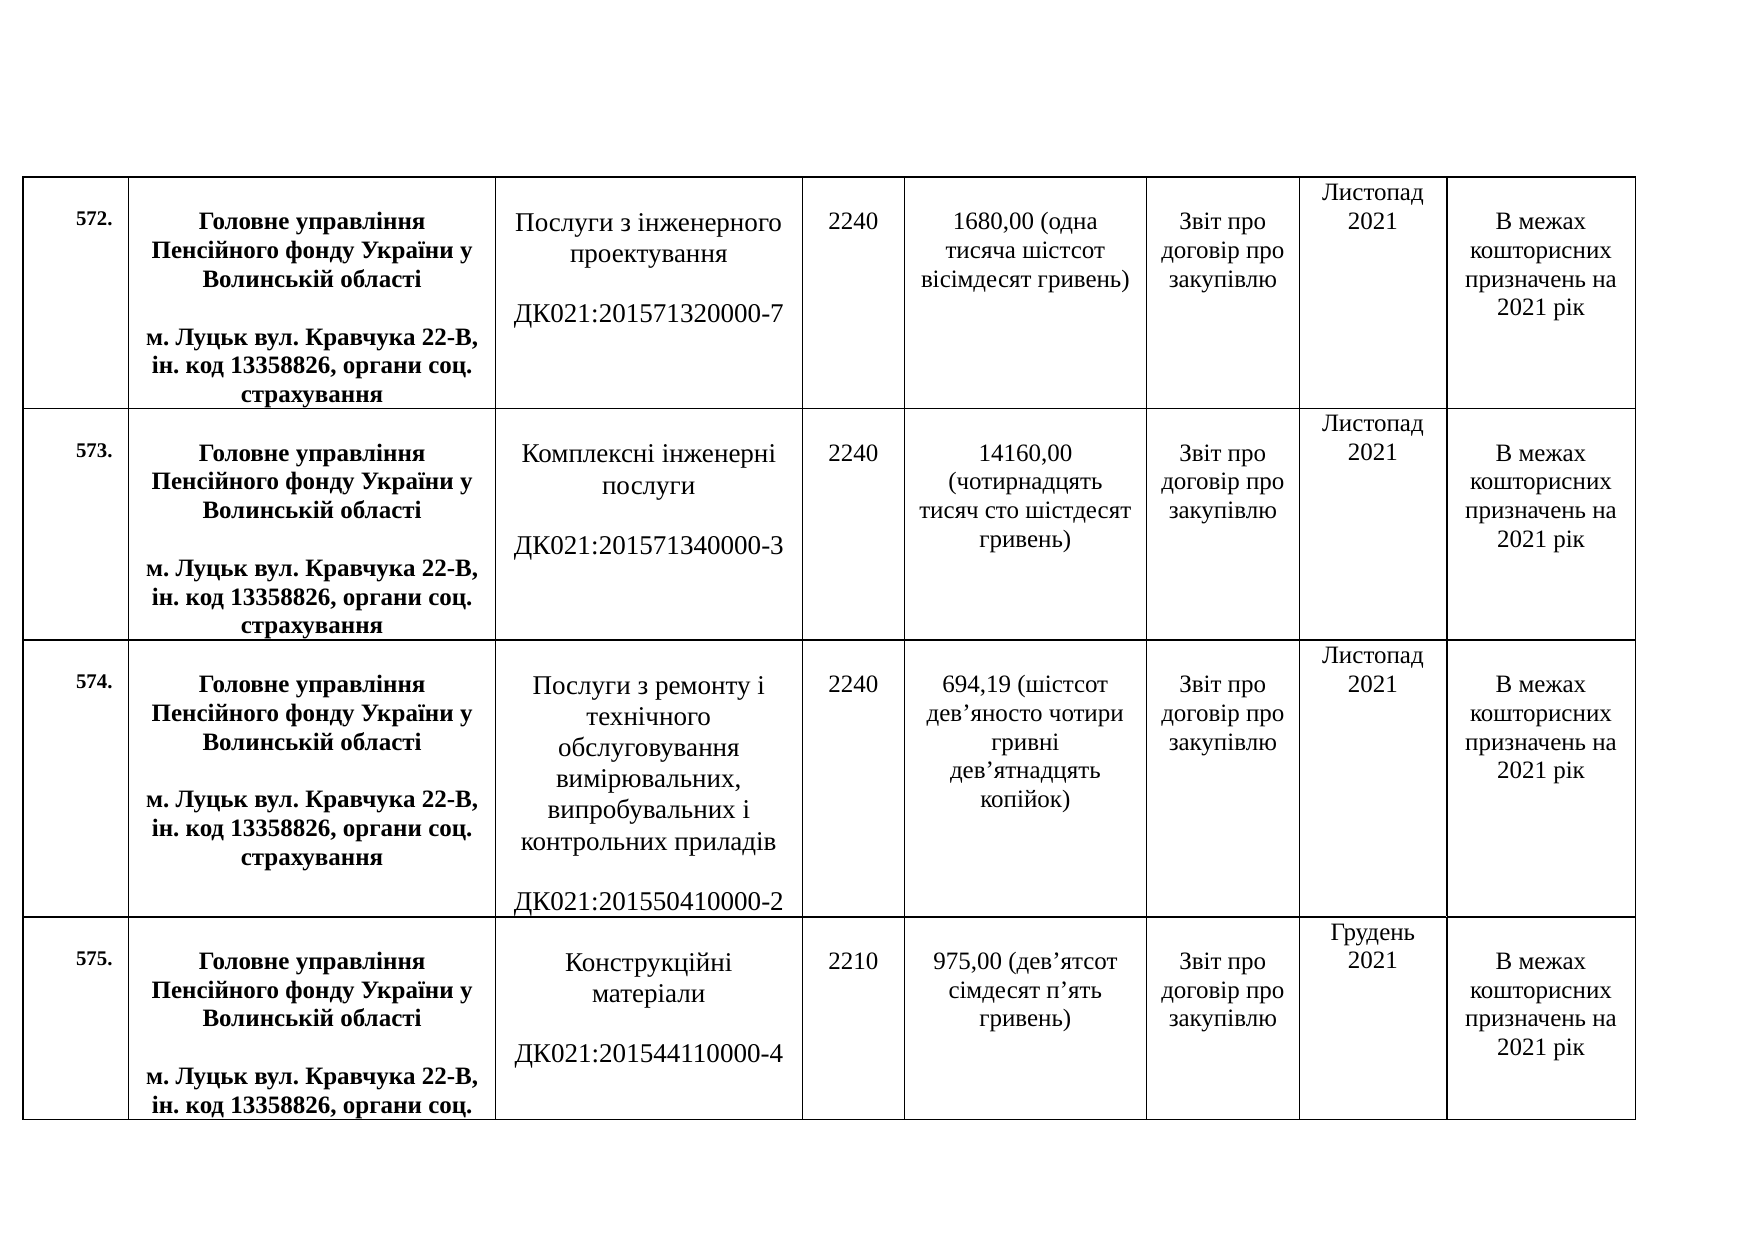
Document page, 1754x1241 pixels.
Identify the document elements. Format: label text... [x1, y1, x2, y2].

table_cell Звіт про договір про закупівлю [1147, 409, 1299, 639]
table_cell В межах кошторисних призначень на 2021 рік [1448, 409, 1635, 639]
table_cell Листопад 2021 [1300, 641, 1446, 916]
table_cell [24, 409, 128, 639]
table_cell Листопад 2021 [1300, 178, 1446, 408]
table_cell Конструкційні матеріали ДК021:201544110000-4 [496, 918, 802, 1119]
table_cell 2210 [803, 918, 904, 1119]
table_cell Послуги з ремонту і технічного обслуговування вимірювальних, випробувальних і контрольних приладів ДК021:201550410000-2 [496, 641, 802, 916]
table_cell В межах кошторисних призначень на 2021 рік [1448, 178, 1635, 408]
table_cell Звіт про договір про закупівлю [1147, 641, 1299, 916]
table_cell 2240 [803, 641, 904, 916]
table_cell Грудень 2021 [1300, 918, 1446, 1119]
table_cell Комплексні інженерні послуги ДК021:201571340000-3 [496, 409, 802, 639]
table_cell Головне управління Пенсійного фонду України у Волинській області м. Луцьк вул. Кравчука 22-В, ін. код 13358826, органи соц. страхування [129, 178, 495, 408]
table_cell В межах кошторисних призначень на 2021 рік [1448, 641, 1635, 916]
table_cell Звіт про договір про закупівлю [1147, 918, 1299, 1119]
table_cell Головне управління Пенсійного фонду України у Волинській області м. Луцьк вул. Кравчука 22-В, ін. код 13358826, органи соц. страхування [129, 409, 495, 639]
table_cell 975,00 (дев’ятсот сімдесят п’ять гривень) [905, 918, 1146, 1119]
table_cell Головне управління Пенсійного фонду України у Волинській області м. Луцьк вул. Кравчука 22-В, ін. код 13358826, органи соц. [129, 918, 495, 1119]
table_cell 14160,00 (чотирнадцять тисяч сто шістдесят гривень) [905, 409, 1146, 639]
table_cell 1680,00 (одна тисяча шістсот вісімдесят гривень) [905, 178, 1146, 408]
table_cell Послуги з інженерного проектування ДК021:201571320000-7 [496, 178, 802, 408]
table_cell В межах кошторисних призначень на 2021 рік [1448, 918, 1635, 1119]
table_cell [24, 641, 128, 916]
table_cell [24, 178, 128, 408]
table_cell Головне управління Пенсійного фонду України у Волинській області м. Луцьк вул. Кравчука 22-В, ін. код 13358826, органи соц. страхування [129, 641, 495, 916]
table_cell 2240 [803, 409, 904, 639]
table_cell 2240 [803, 178, 904, 408]
table_cell 694,19 (шістсот дев’яносто чотири гривні дев’ятнадцять копійок) [905, 641, 1146, 916]
table_cell Звіт про договір про закупівлю [1147, 178, 1299, 408]
table_cell Листопад 2021 [1300, 409, 1446, 639]
table_cell [24, 918, 128, 1119]
